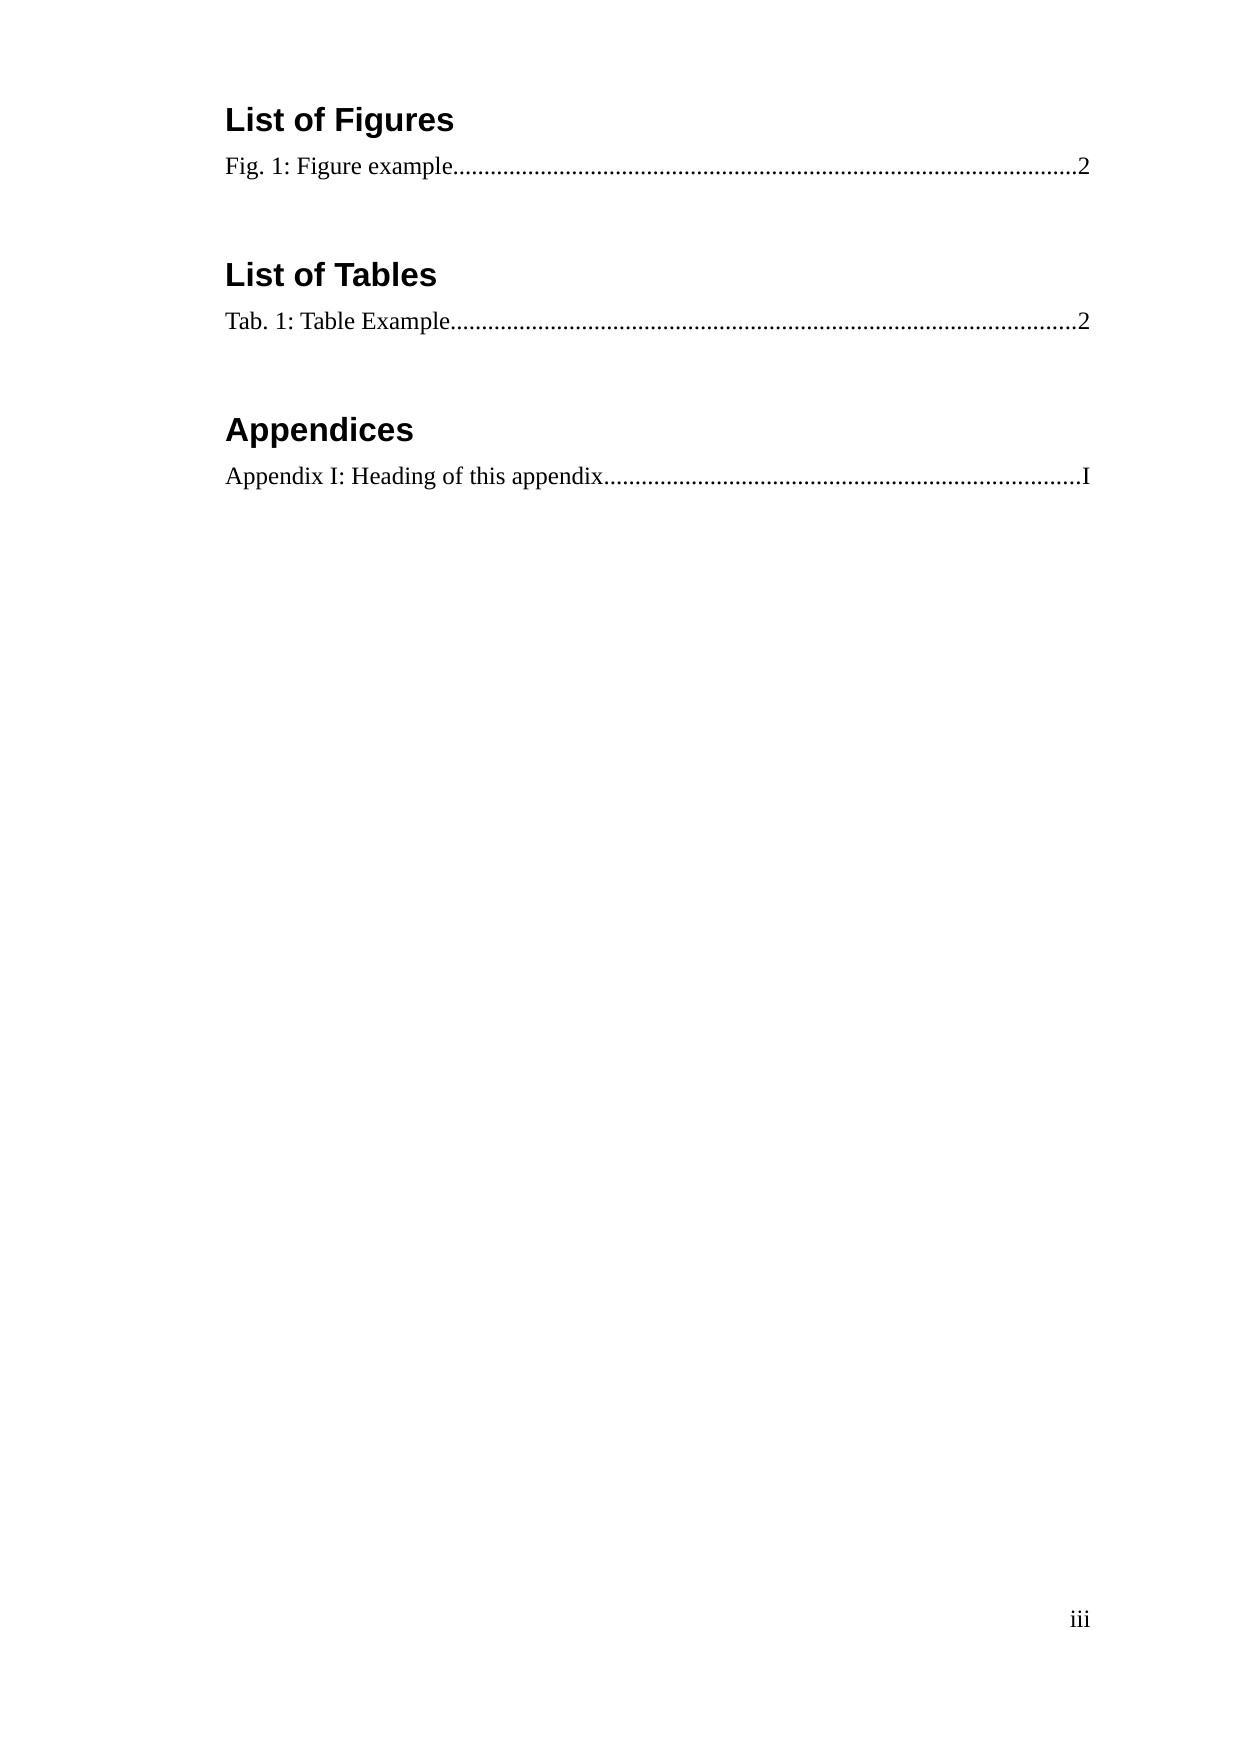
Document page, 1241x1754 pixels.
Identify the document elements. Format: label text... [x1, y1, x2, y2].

text Tab. 1: Table Example 2 [225, 306, 1090, 335]
text Fig. 1: Figure example 2 [225, 151, 1090, 180]
subtitle List of Figures [225, 100, 1090, 138]
text Appendix I: Heading of this appendix I [225, 461, 1090, 490]
subtitle Appendices [225, 410, 1090, 448]
subtitle List of Tables [225, 255, 1090, 293]
